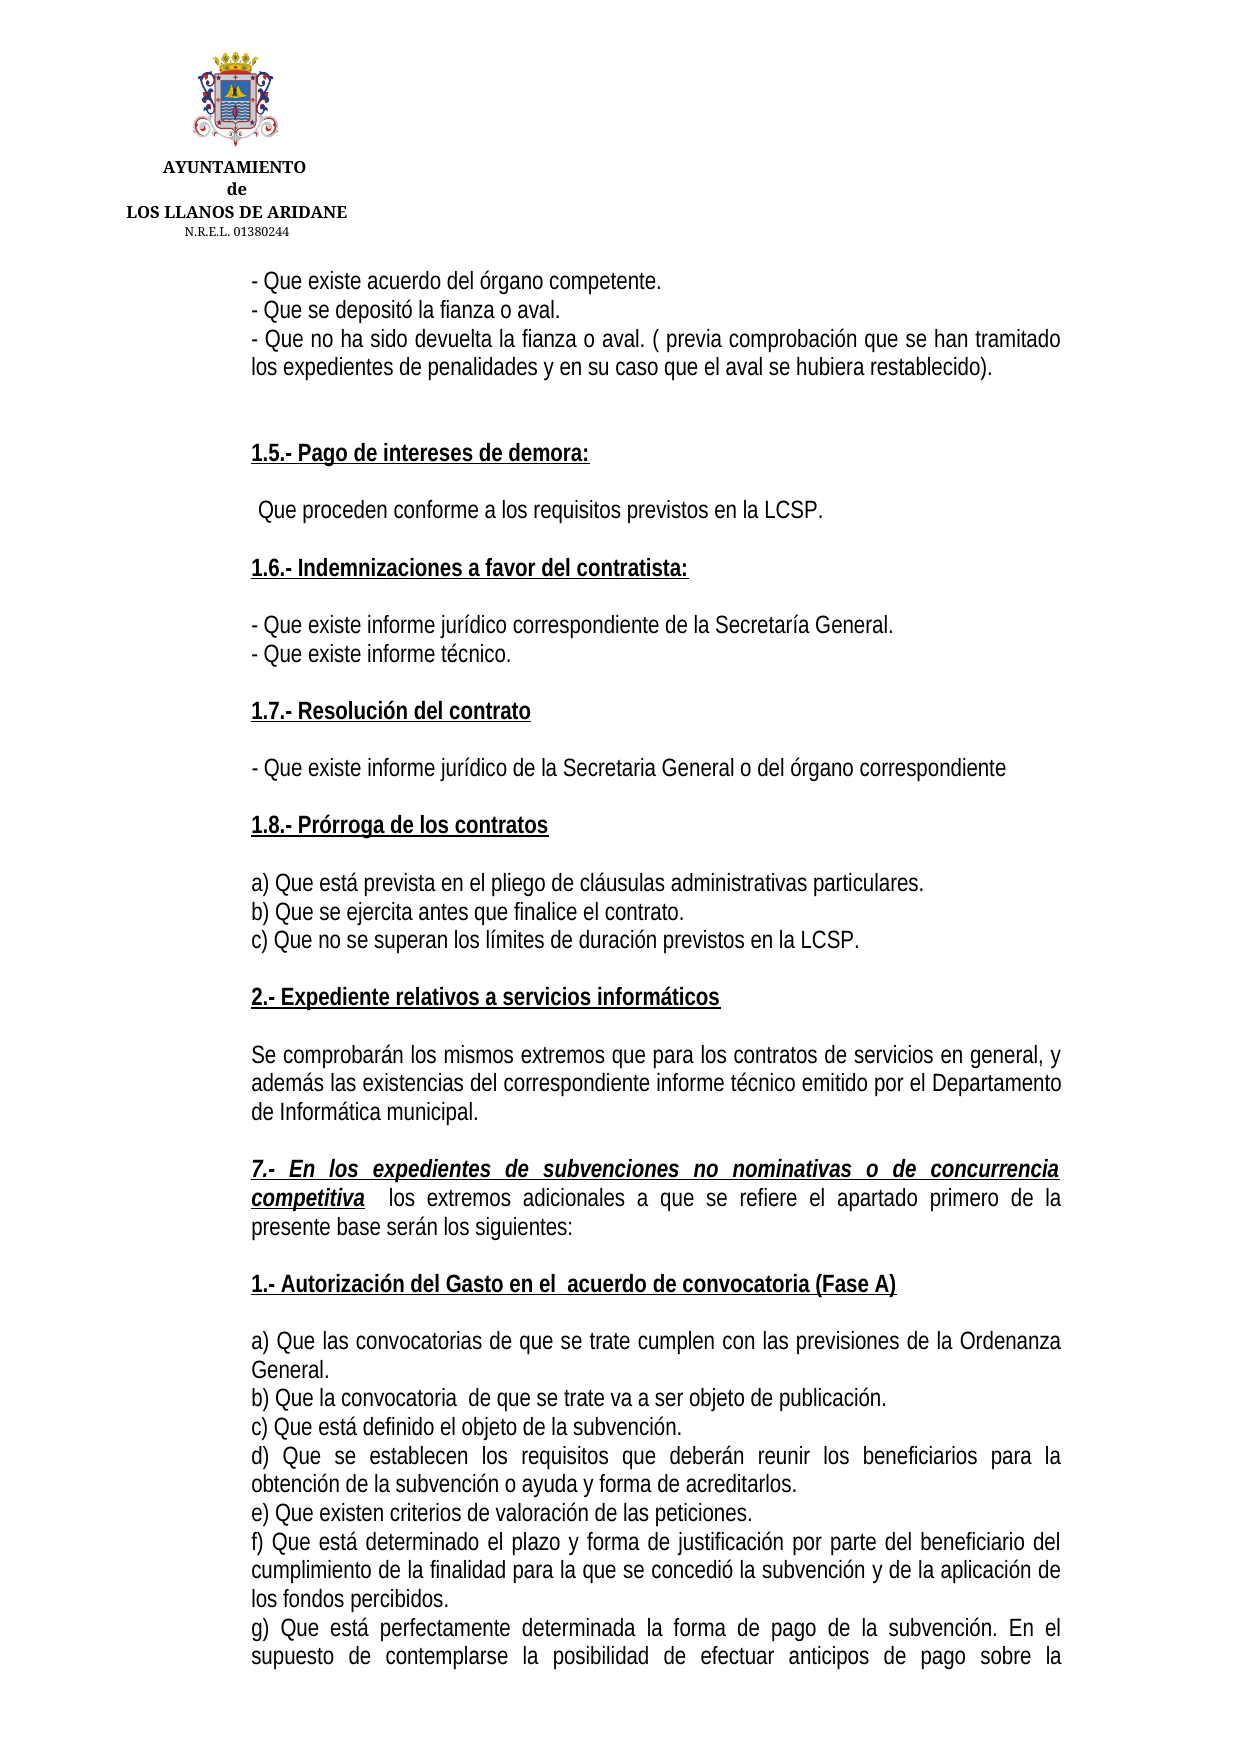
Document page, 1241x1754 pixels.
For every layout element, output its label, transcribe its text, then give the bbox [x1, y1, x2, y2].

text - Que existe informe jurídico correspondiente de la Secretaría General. [251, 610, 1063, 639]
text f) Que está determinado el plazo y forma de justificación por parte del beneficiario del cumplimiento de la finalidad para la que se concedió la subvención y de la aplicación de los fondos percibidos. [251, 1527, 1063, 1613]
text 2.- Expediente relativos a servicios informáticos [251, 982, 1063, 1011]
text - Que no ha sido devuelta la fianza o aval. ( previa comprobación que se han tramitado los expedientes de penalidades y en su caso que el aval se hubiera restablecido). [251, 323, 1063, 381]
text - Que se depositó la fianza o aval. [251, 295, 1063, 323]
text - Que existe informe jurídico de la Secretaria General o del órgano correspondiente [251, 753, 1063, 782]
text Que proceden conforme a los requisitos previstos en la LCSP. [258, 495, 1063, 524]
text c) Que no se superan los límites de duración previstos en la LCSP. [251, 925, 1063, 954]
text 1.5.- Pago de intereses de demora: [251, 438, 1063, 467]
text b) Que se ejercita antes que finalice el contrato. [251, 896, 1063, 925]
text 1.8.- Prórroga de los contratos [251, 811, 1063, 839]
text 7.- En los expedientes de subvenciones no nominativas o de concurrencia competitiva los extremos adicionales a que se refiere el apartado primero de la presente base serán los siguientes: [251, 1154, 1063, 1240]
text - Que existe acuerdo del órgano competente. [251, 266, 1063, 295]
text g) Que está perfectamente determinada la forma de pago de la subvención. En el supuesto de contemplarse la posibilidad de efectuar anticipos de pago sobre la [251, 1613, 1063, 1670]
text 1.6.- Indemnizaciones a favor del contratista: [251, 553, 1063, 581]
text a) Que las convocatorias de que se trate cumplen con las previsiones de la Ordenanza General. [251, 1326, 1063, 1383]
text 1.7.- Resolución del contrato [251, 696, 1063, 724]
text d) Que se establecen los requisitos que deberán reunir los beneficiarios para la obtención de la subvención o ayuda y forma de acreditarlos. [251, 1441, 1063, 1498]
text 1.- Autorización del Gasto en el acuerdo de convocatoria (Fase A) [251, 1269, 1063, 1297]
text e) Que existen criterios de valoración de las peticiones. [251, 1498, 1063, 1527]
text Se comprobarán los mismos extremos que para los contratos de servicios en general, y además las existencias del correspondiente informe técnico emitido por el Departamento de Informática municipal. [251, 1040, 1063, 1126]
text b) Que la convocatoria de que se trate va a ser objeto de publicación. [251, 1383, 1063, 1412]
text - Que existe informe técnico. [251, 639, 1063, 667]
text c) Que está definido el objeto de la subvención. [251, 1412, 1063, 1441]
text a) Que está prevista en el pliego de cláusulas administrativas particulares. [251, 868, 1063, 896]
